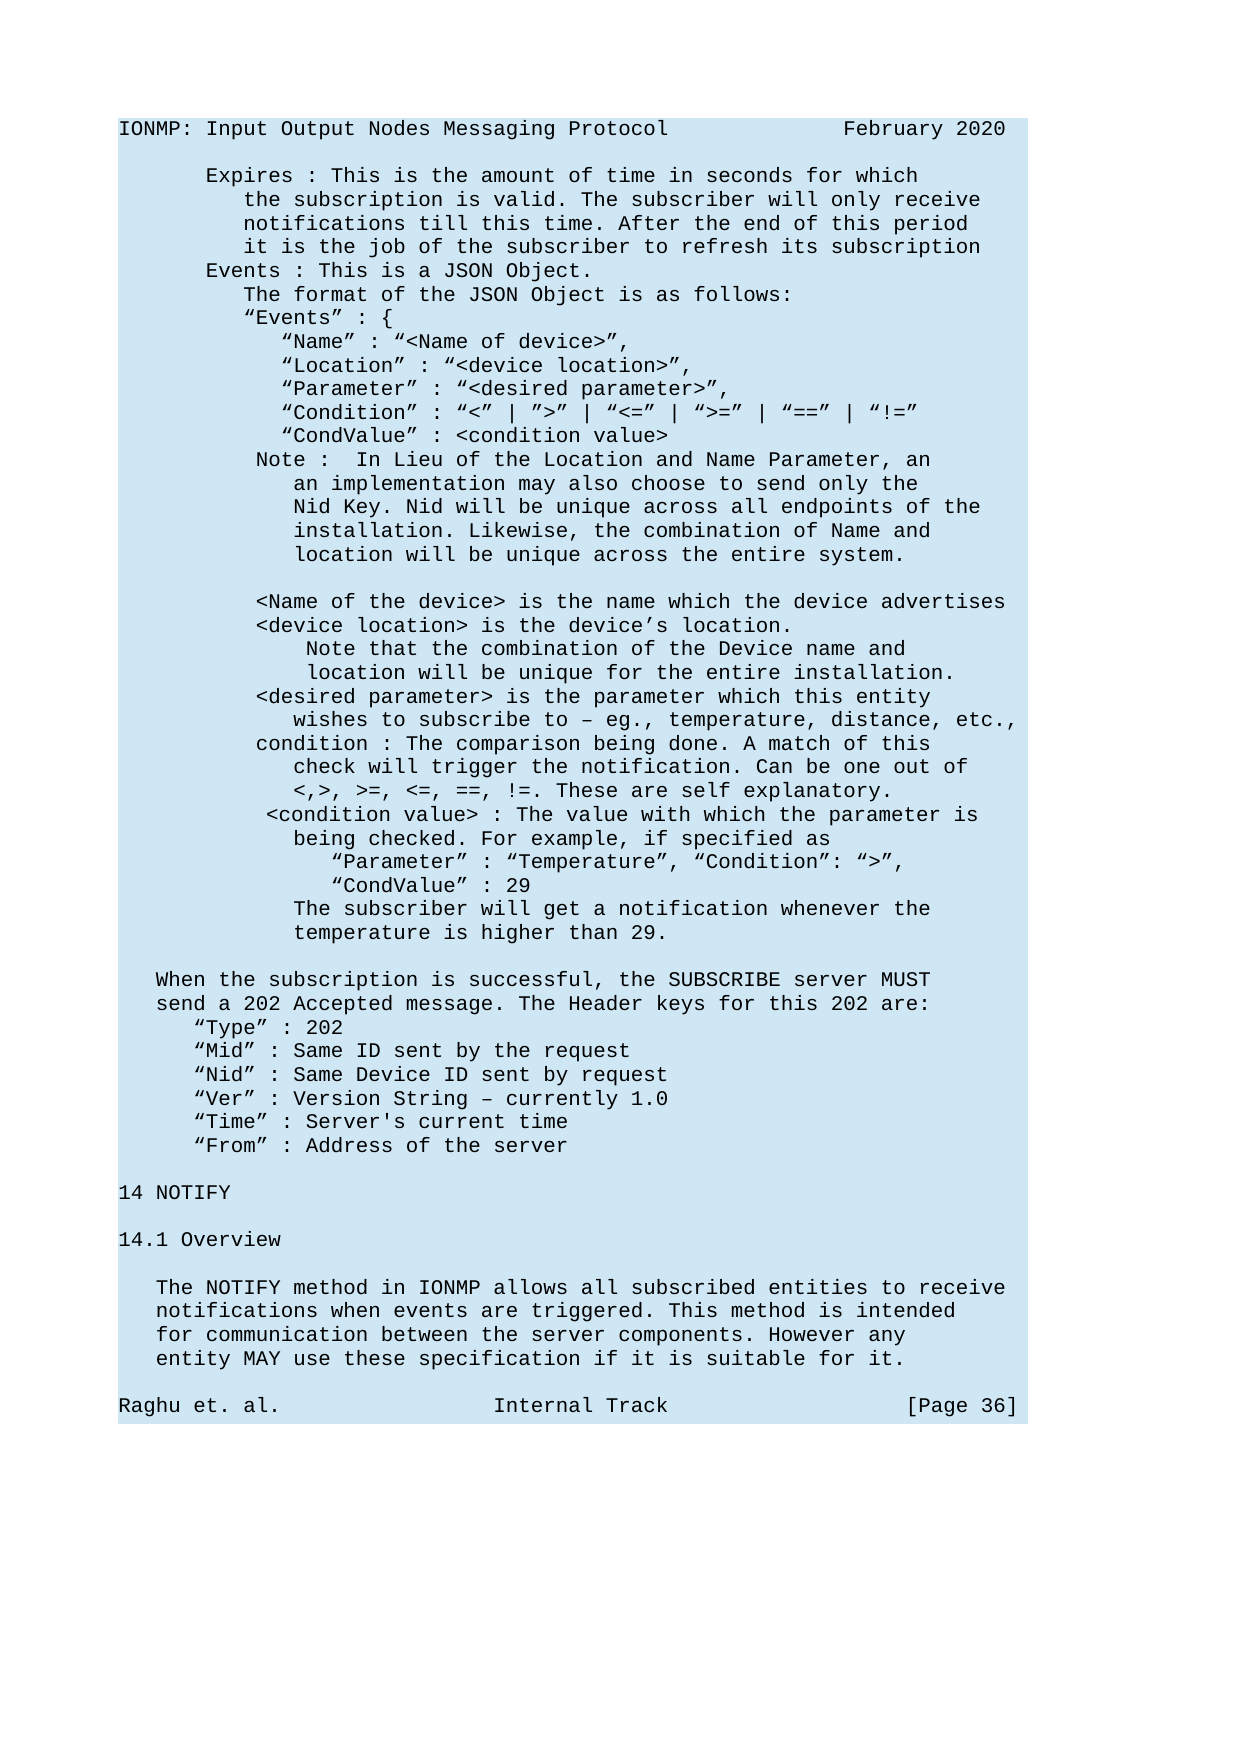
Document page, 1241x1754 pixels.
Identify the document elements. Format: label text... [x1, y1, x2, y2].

text “Parameter” : “<desired parameter>”, [118, 378, 1028, 402]
text 14 NOTIFY [118, 1182, 1028, 1206]
text Expires : This is the amount of time in seconds for which the subscription is valid. The subscriber will only receive notifications till this time. After the end of this period it is the job of the subscriber to refresh its subscription [118, 165, 1028, 260]
text The NOTIFY method in IONMP allows all subscribed entities to receive notifications when events are triggered. This method is intended for communication between the server components. However any entity MAY use these specification if it is suitable for it. [118, 1277, 1028, 1371]
text When the subscription is successful, the SUBSCRIBE server MUST send a 202 Accepted message. The Header keys for this 202 are: [118, 969, 1028, 1017]
text “Condition” : “<” | ”>” | “<=” | “>=” | “==” | “!=” [118, 402, 1028, 426]
text “Type” : 202 [118, 1017, 1028, 1040]
text 14.1 Overview [118, 1229, 1028, 1253]
text IONMP: Input Output Nodes Messaging Protocol February 2020 [118, 118, 1028, 142]
text “CondValue” : <condition value> [118, 426, 1028, 449]
text Note : In Lieu of the Location and Name Parameter, an an implementation may also choose to send only the Nid Key. Nid will be unique across all endpoints of the installation. Likewise, the combination of Name and location will be unique across the entire system. <Name of the device> is the name which the device advertises <device location> is the device’s location. Note that the combination of the Device name and location will be unique for the entire installation. [118, 449, 1028, 686]
text “Nid” : Same Device ID sent by request [118, 1064, 1028, 1088]
text “Name” : “<Name of device>”, “Location” : “<device location>”, [118, 331, 1028, 378]
text “Time” : Server's current time [118, 1111, 1028, 1135]
text <desired parameter> is the parameter which this entity wishes to subscribe to – eg., temperature, distance, etc., condition : The comparison being done. A match of this check will trigger the notification. Can be one out of <,>, >=, <=, ==, !=. These are self explanatory. [118, 686, 1028, 804]
text “Ver” : Version String – currently 1.0 [118, 1088, 1028, 1111]
text Raghu et. al. Internal Track [Page 36] [118, 1395, 1028, 1419]
text “Events” : { [118, 307, 1028, 331]
text The subscriber will get a notification whenever the temperature is higher than 29. [118, 898, 1028, 946]
text “From” : Address of the server [118, 1135, 1028, 1158]
text “Mid” : Same ID sent by the request [118, 1040, 1028, 1064]
text Events : This is a JSON Object. The format of the JSON Object is as follows: [118, 260, 1028, 307]
text <condition value> : The value with which the parameter is being checked. For example, if specified as “Parameter” : “Temperature”, “Condition”: “>”, “CondValue” : 29 [118, 804, 1028, 898]
